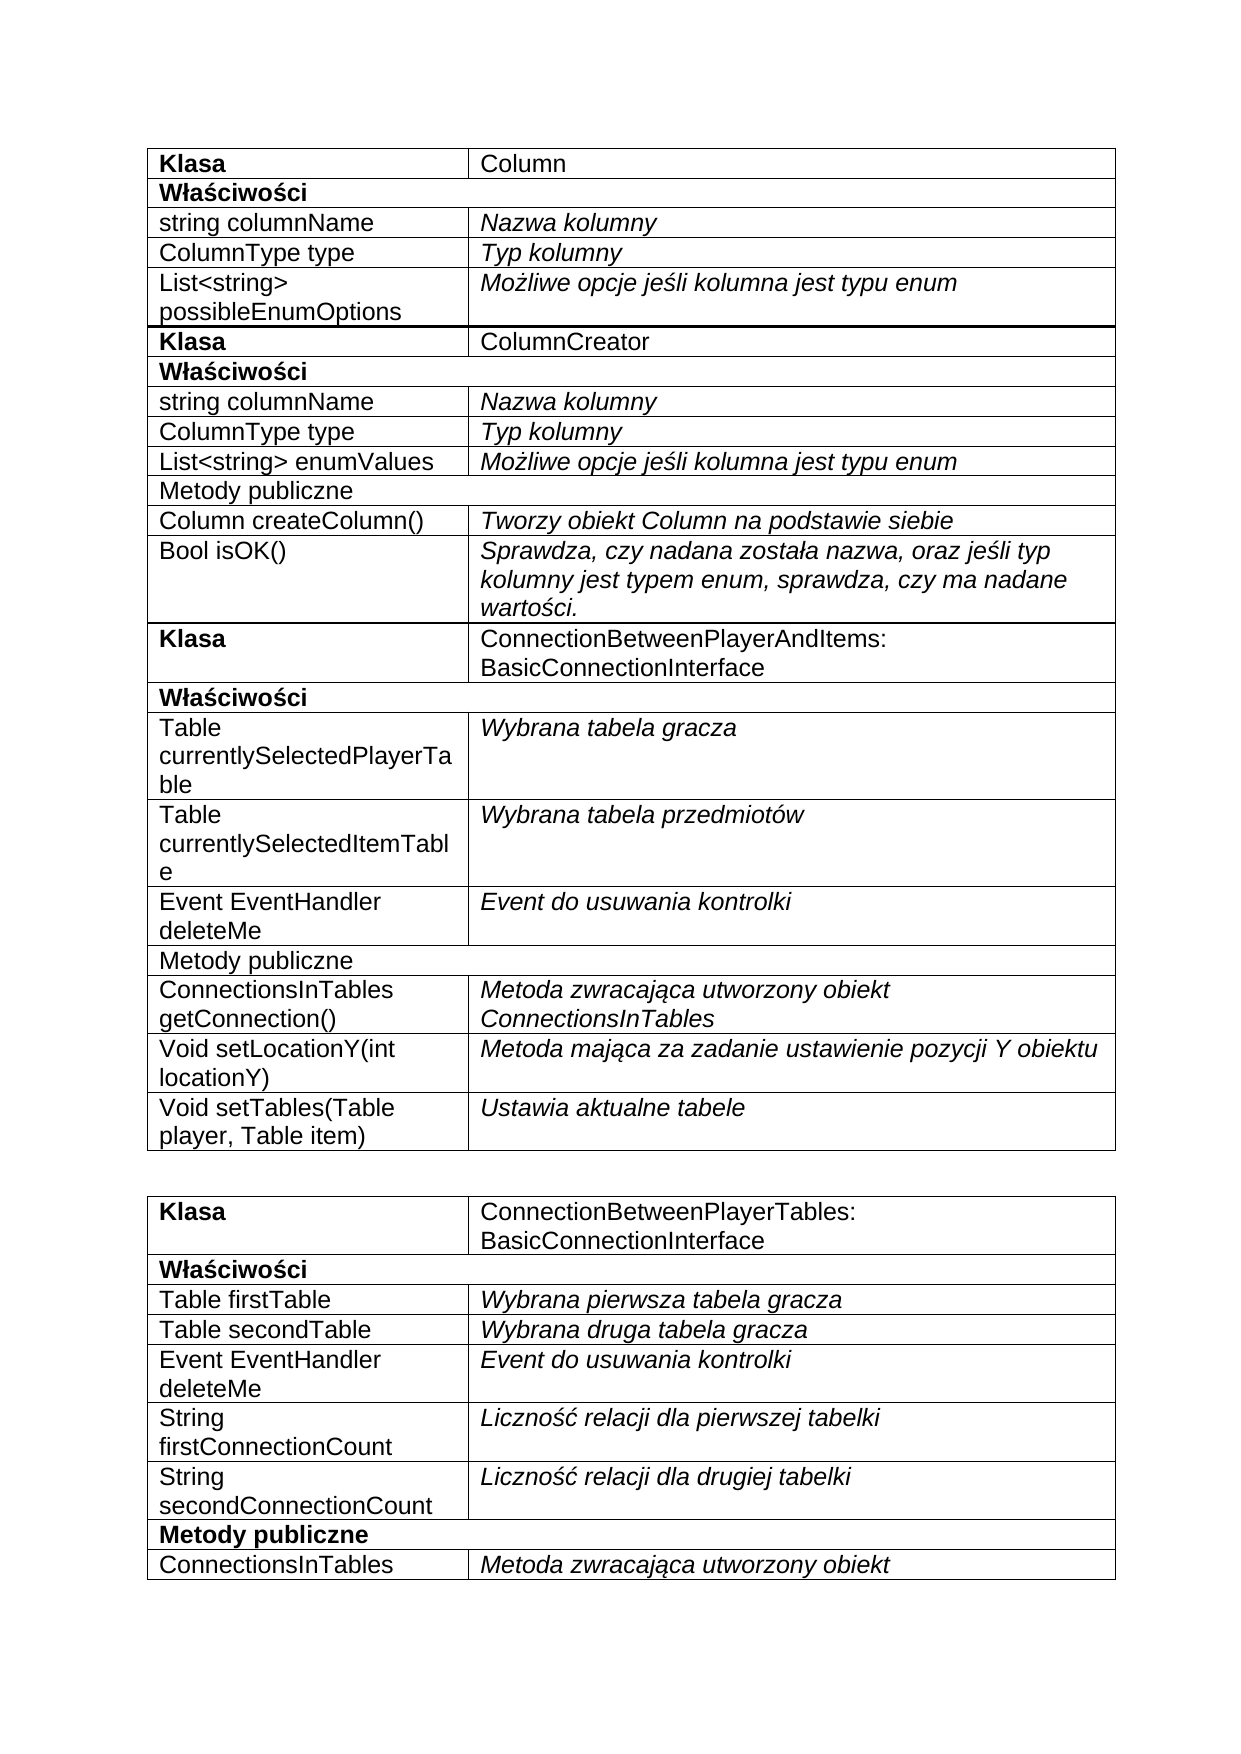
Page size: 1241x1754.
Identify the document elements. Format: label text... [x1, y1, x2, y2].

table_cell Wybrana tabela gracza [469, 713, 1115, 799]
table_cell ConnectionsInTables getConnection() [148, 976, 468, 1033]
table_cell Metoda zwracająca utworzony obiekt [469, 1550, 1115, 1579]
table_header Klasa [148, 328, 468, 356]
table_header ConnectionBetweenPlayerTables: BasicConnectionInterface [469, 1197, 1115, 1254]
table_cell Ustawia aktualne tabele [469, 1093, 1115, 1150]
table_cell Liczność relacji dla drugiej tabelki [469, 1462, 1115, 1519]
table_cell Table currentlySelectedPlayerTable [148, 713, 468, 799]
table_cell Nazwa kolumny [469, 208, 1115, 237]
table_cell Tworzy obiekt Column na podstawie siebie [469, 506, 1115, 535]
table_cell Właściwości [148, 357, 1115, 386]
table_cell Typ kolumny [469, 417, 1115, 446]
table_cell Metoda mająca za zadanie ustawienie pozycji Y obiektu [469, 1034, 1115, 1092]
table_cell Liczność relacji dla pierwszej tabelki [469, 1403, 1115, 1461]
table_cell Void setTables(Table player, Table item) [148, 1093, 468, 1150]
table_cell ColumnType type [148, 238, 468, 267]
table_cell Metoda zwracająca utworzony obiekt ConnectionsInTables [469, 976, 1115, 1033]
table_cell Możliwe opcje jeśli kolumna jest typu enum [469, 447, 1115, 475]
table_cell Właściwości [148, 179, 1115, 207]
table_cell Metody publiczne [148, 946, 1115, 974]
table_header Klasa [148, 149, 468, 177]
table_cell Table firstTable [148, 1285, 468, 1314]
table_cell Metody publiczne [148, 476, 1115, 505]
table_cell Bool isOK() [148, 536, 468, 622]
table_cell Event EventHandler deleteMe [148, 887, 468, 945]
table_header ColumnCreator [469, 328, 1115, 356]
table_cell Void setLocationY(int locationY) [148, 1034, 468, 1092]
table_header ConnectionBetweenPlayerAndItems: BasicConnectionInterface [469, 624, 1115, 682]
table_header Klasa [148, 624, 468, 682]
table_cell List<string> enumValues [148, 447, 468, 475]
table_cell Metody publiczne [148, 1520, 1115, 1549]
table_cell Event EventHandler deleteMe [148, 1345, 468, 1402]
table_cell Wybrana tabela przedmiotów [469, 800, 1115, 886]
table_cell Table secondTable [148, 1315, 468, 1344]
table_cell String secondConnectionCount [148, 1462, 468, 1519]
table_cell Event do usuwania kontrolki [469, 887, 1115, 945]
table_header Klasa [148, 1197, 468, 1254]
table_cell Table currentlySelectedItemTable [148, 800, 468, 886]
table_header Column [469, 149, 1115, 177]
table_cell Właściwości [148, 1255, 1115, 1284]
table_cell Możliwe opcje jeśli kolumna jest typu enum [469, 268, 1115, 325]
table_cell Typ kolumny [469, 238, 1115, 267]
table_cell Sprawdza, czy nadana została nazwa, oraz jeśli typ kolumny jest typem enum, sprawdza, czy ma nadane wartości. [469, 536, 1115, 622]
table_cell string columnName [148, 387, 468, 416]
table_cell Właściwości [148, 683, 1115, 712]
table_cell Column createColumn() [148, 506, 468, 535]
table_cell string columnName [148, 208, 468, 237]
table_cell List<string> possibleEnumOptions [148, 268, 468, 325]
table_cell Wybrana pierwsza tabela gracza [469, 1285, 1115, 1314]
table_cell Nazwa kolumny [469, 387, 1115, 416]
table_cell String firstConnectionCount [148, 1403, 468, 1461]
table_cell Event do usuwania kontrolki [469, 1345, 1115, 1402]
table_cell ConnectionsInTables [148, 1550, 468, 1579]
table_cell Wybrana druga tabela gracza [469, 1315, 1115, 1344]
table_cell ColumnType type [148, 417, 468, 446]
